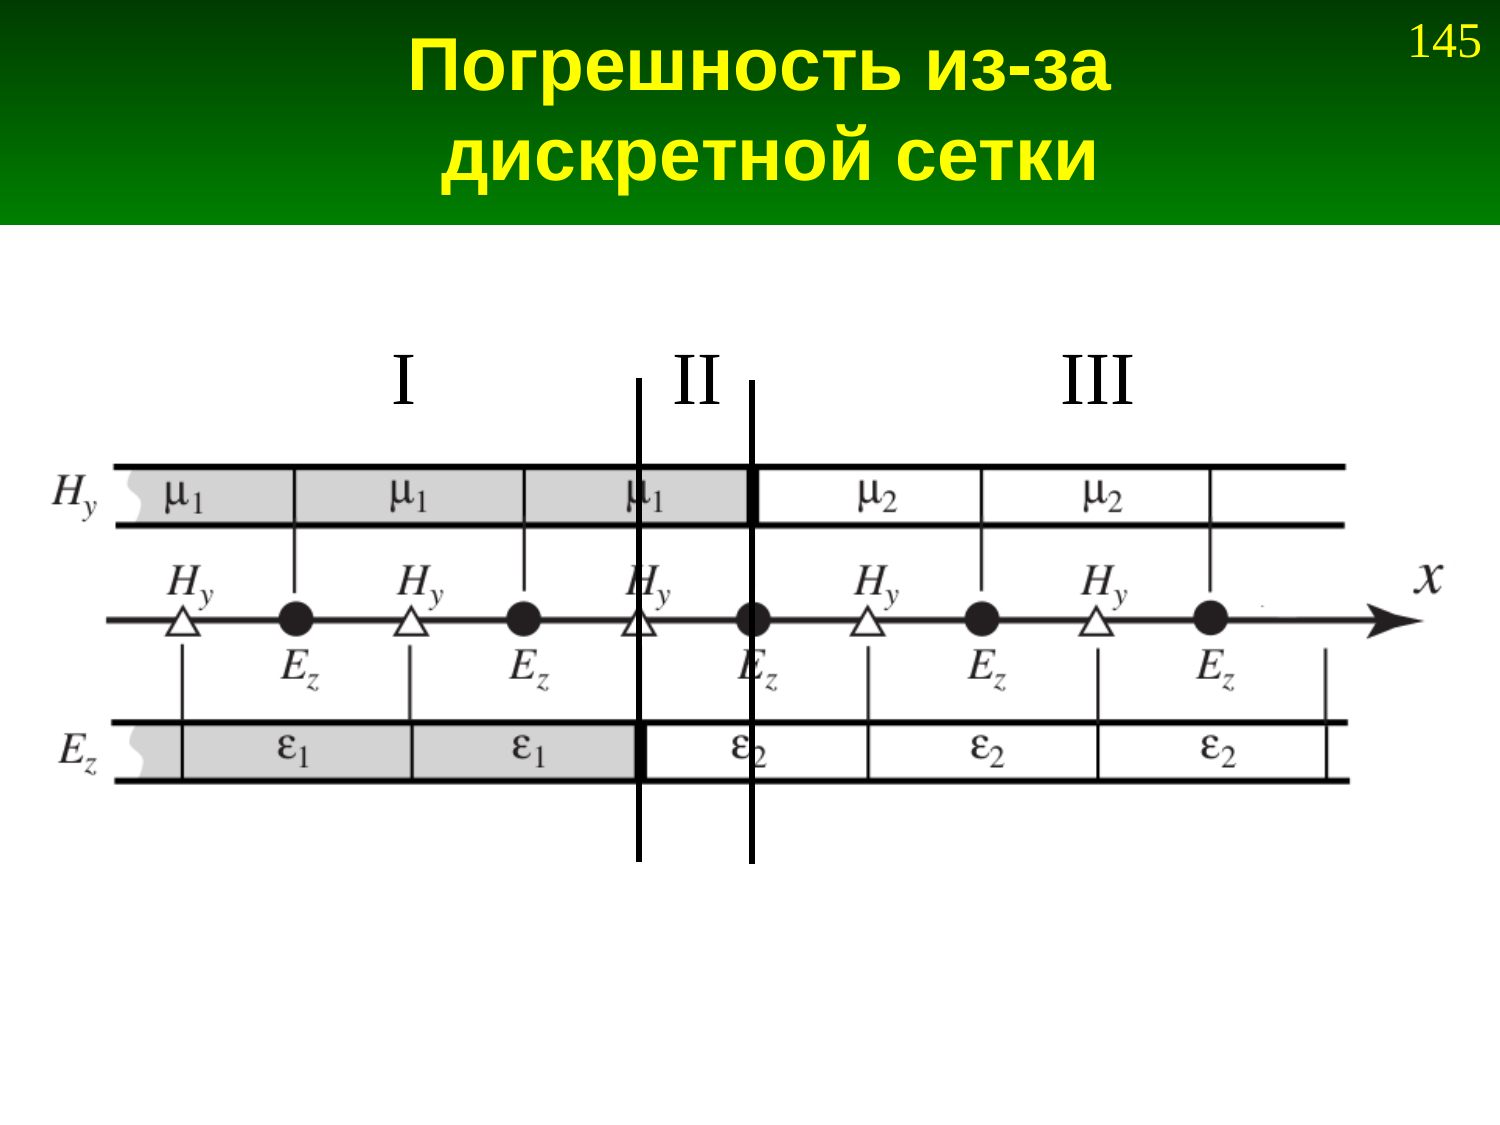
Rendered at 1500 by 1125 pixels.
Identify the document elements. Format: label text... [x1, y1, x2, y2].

text_box II [657, 321, 738, 427]
picture [642, 436, 749, 802]
title Погрешность из-за дискретной сетки [100, 7, 1441, 204]
picture [755, 436, 1465, 802]
picture [35, 436, 636, 802]
text_box I [376, 321, 432, 427]
text_box III [1045, 321, 1151, 427]
